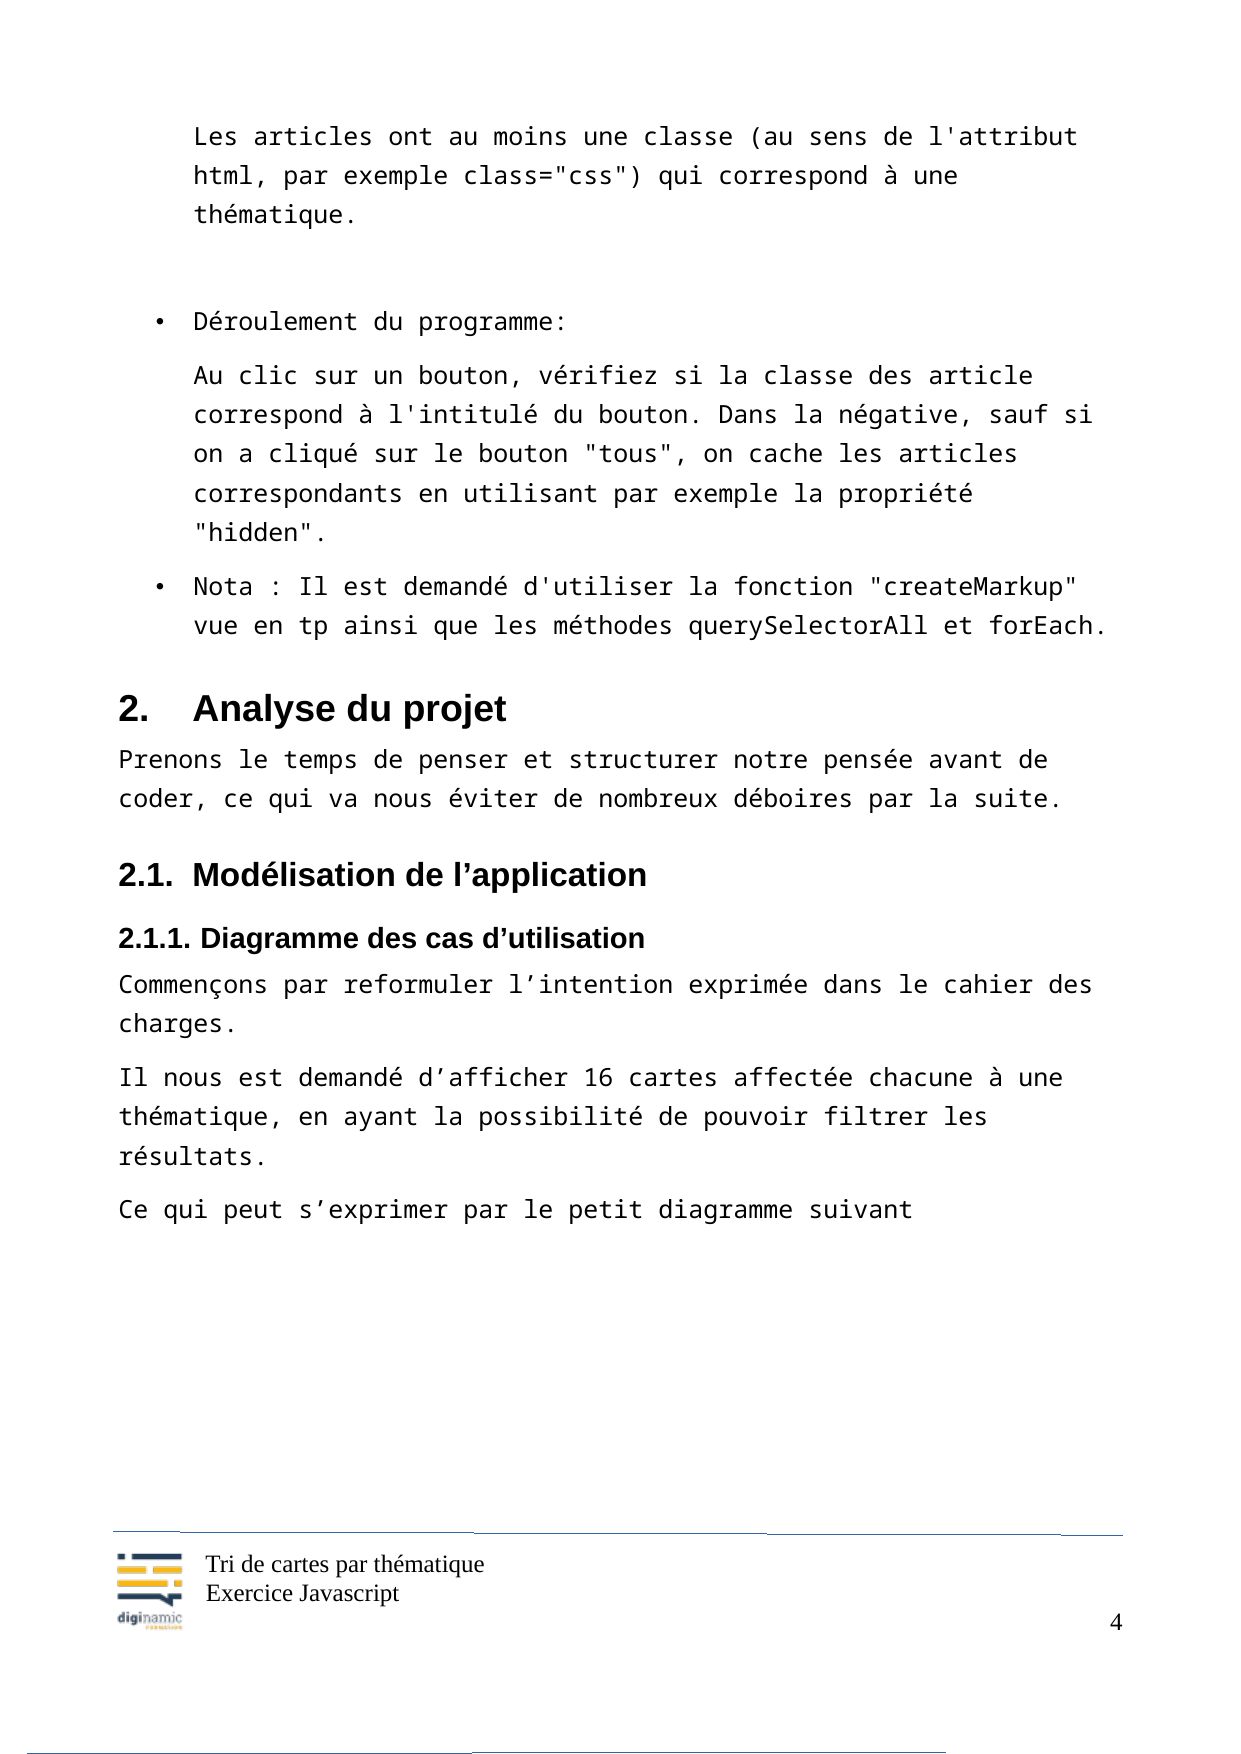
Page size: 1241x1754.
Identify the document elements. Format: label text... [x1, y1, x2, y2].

list Nota : Il est demandé d'utiliser la fonction "createMarkup" vue en tp ainsi que les méthodes querySelectorAll et forEach. [156, 568, 1122, 641]
picture [115, 1551, 186, 1632]
text Prenons le temps de penser et structurer notre pensée avant de coder, ce qui va nous éviter de nombreux déboires par la suite. [118, 742, 1122, 815]
subtitle Diagramme des cas d’utilisation [118, 921, 1122, 954]
list Les articles ont au moins une classe (au sens de l'attribut html, par exemple class="css") qui correspond à une thématique. [156, 118, 1122, 231]
subtitle Analyse du projet [118, 686, 1122, 729]
text Il nous est demandé d’afficher 16 cartes affectée chacune à une thématique, en ayant la possibilité de pouvoir filtrer les résultats. [118, 1060, 1122, 1172]
list Déroulement du programme: [156, 304, 1122, 338]
text Ce qui peut s’exprimer par le petit diagramme suivant [118, 1192, 1122, 1226]
list Au clic sur un bouton, vérifiez si la classe des article correspond à l'intitulé du bouton. Dans la négative, sauf si on a cliqué sur le bouton "tous", on cache les articles correspondants en utilisant par exemple la propriété "hidden". [156, 358, 1122, 548]
text Commençons par reformuler l’intention exprimée dans le cahier des charges. [118, 967, 1122, 1040]
subtitle Modélisation de l’application [118, 855, 1122, 894]
